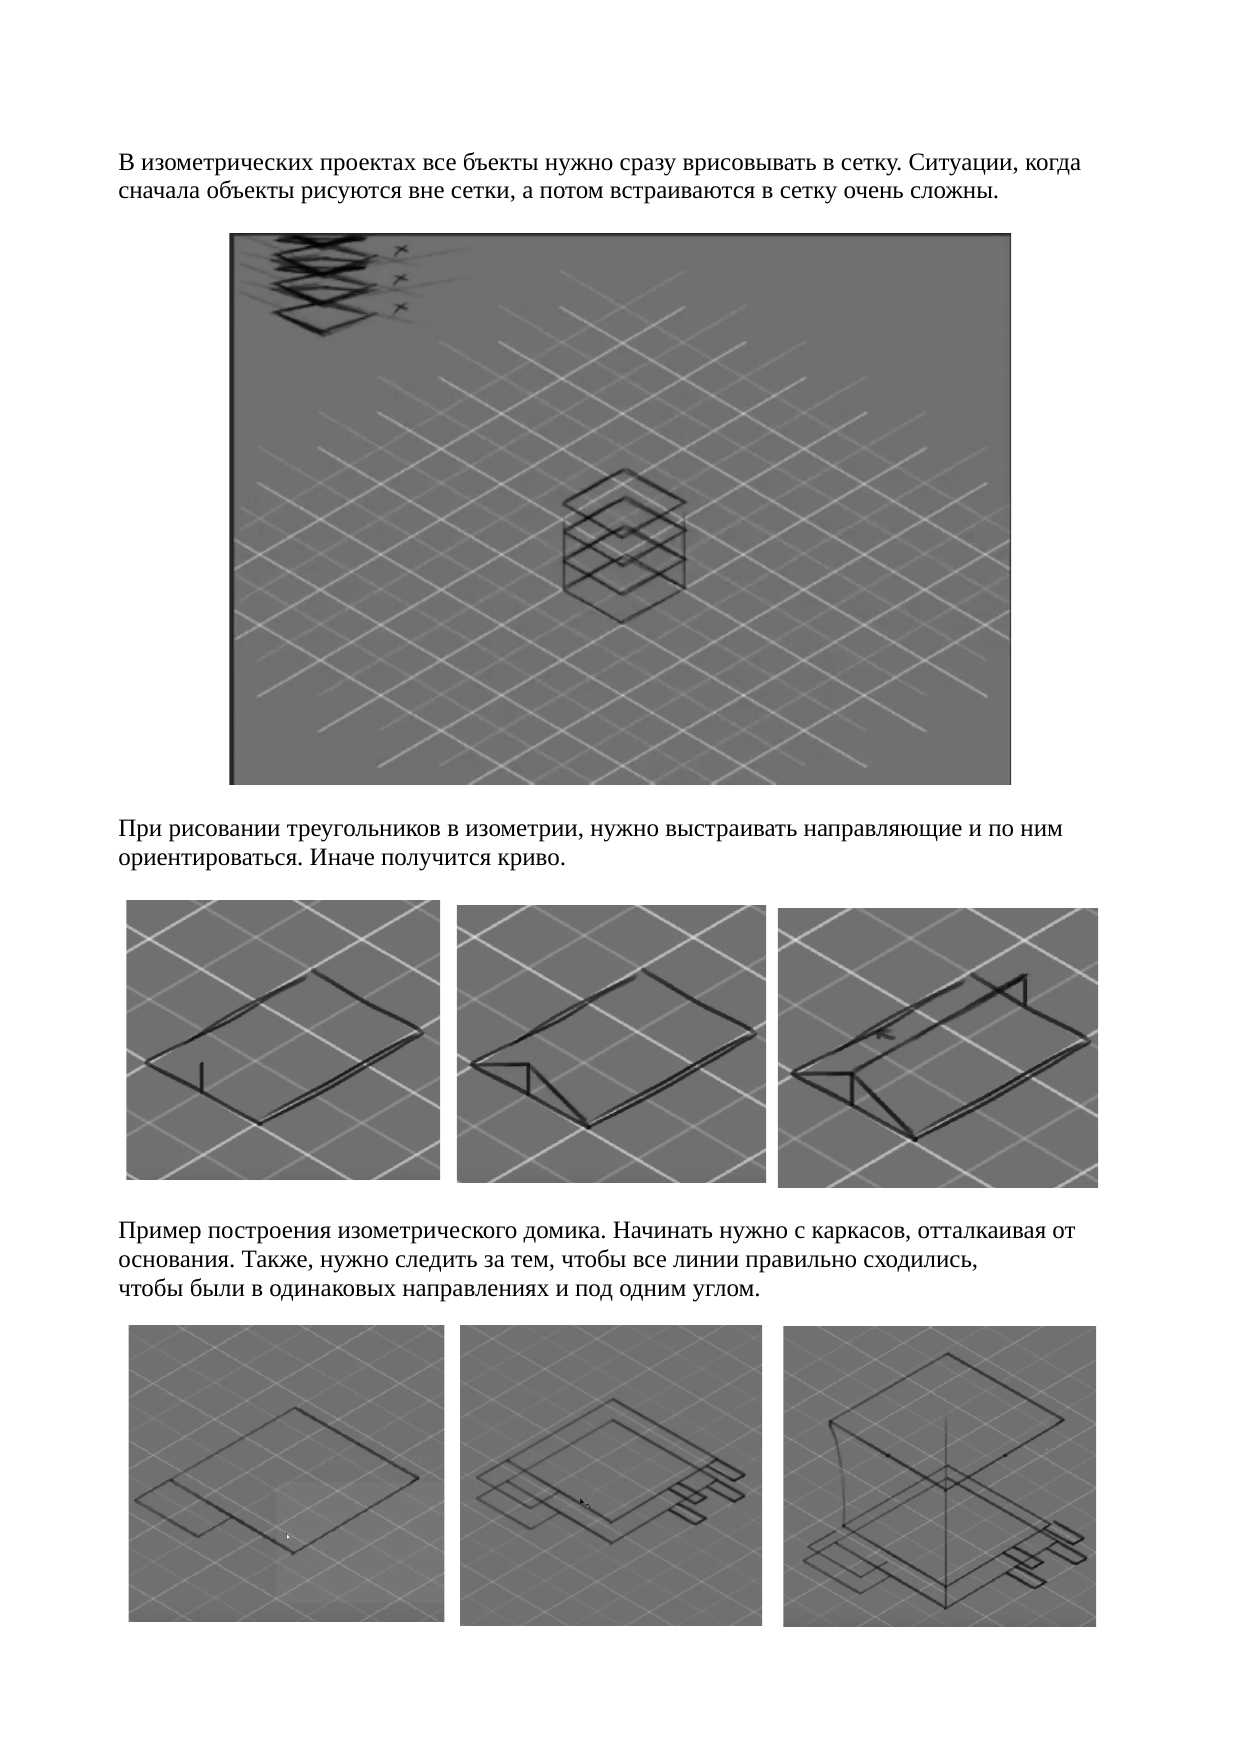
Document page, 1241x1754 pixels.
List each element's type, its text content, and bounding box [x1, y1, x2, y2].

picture [460, 1325, 763, 1626]
text При рисовании треугольников в изометрии, нужно выстраивать направляющие и по ним ориентироваться. Иначе получится криво. [118, 813, 1122, 871]
picture [456, 905, 767, 1183]
picture [126, 900, 440, 1180]
picture [229, 233, 1012, 785]
text Пример построения изометрического домика. Начинать нужно с каркасов, отталкаивая от основания. Также, нужно следить за тем, чтобы все линии правильно сходились, [118, 1216, 1122, 1273]
picture [777, 908, 1099, 1188]
text В изометрических проектах все бъекты нужно сразу врисовывать в сетку. Ситуации, когда сначала объекты рисуются вне сетки, а потом встраиваются в сетку очень сложны. [118, 147, 1122, 204]
picture [783, 1326, 1097, 1627]
text чтобы были в одинаковых направлениях и под одним углом. [118, 1273, 1122, 1302]
picture [128, 1325, 445, 1622]
